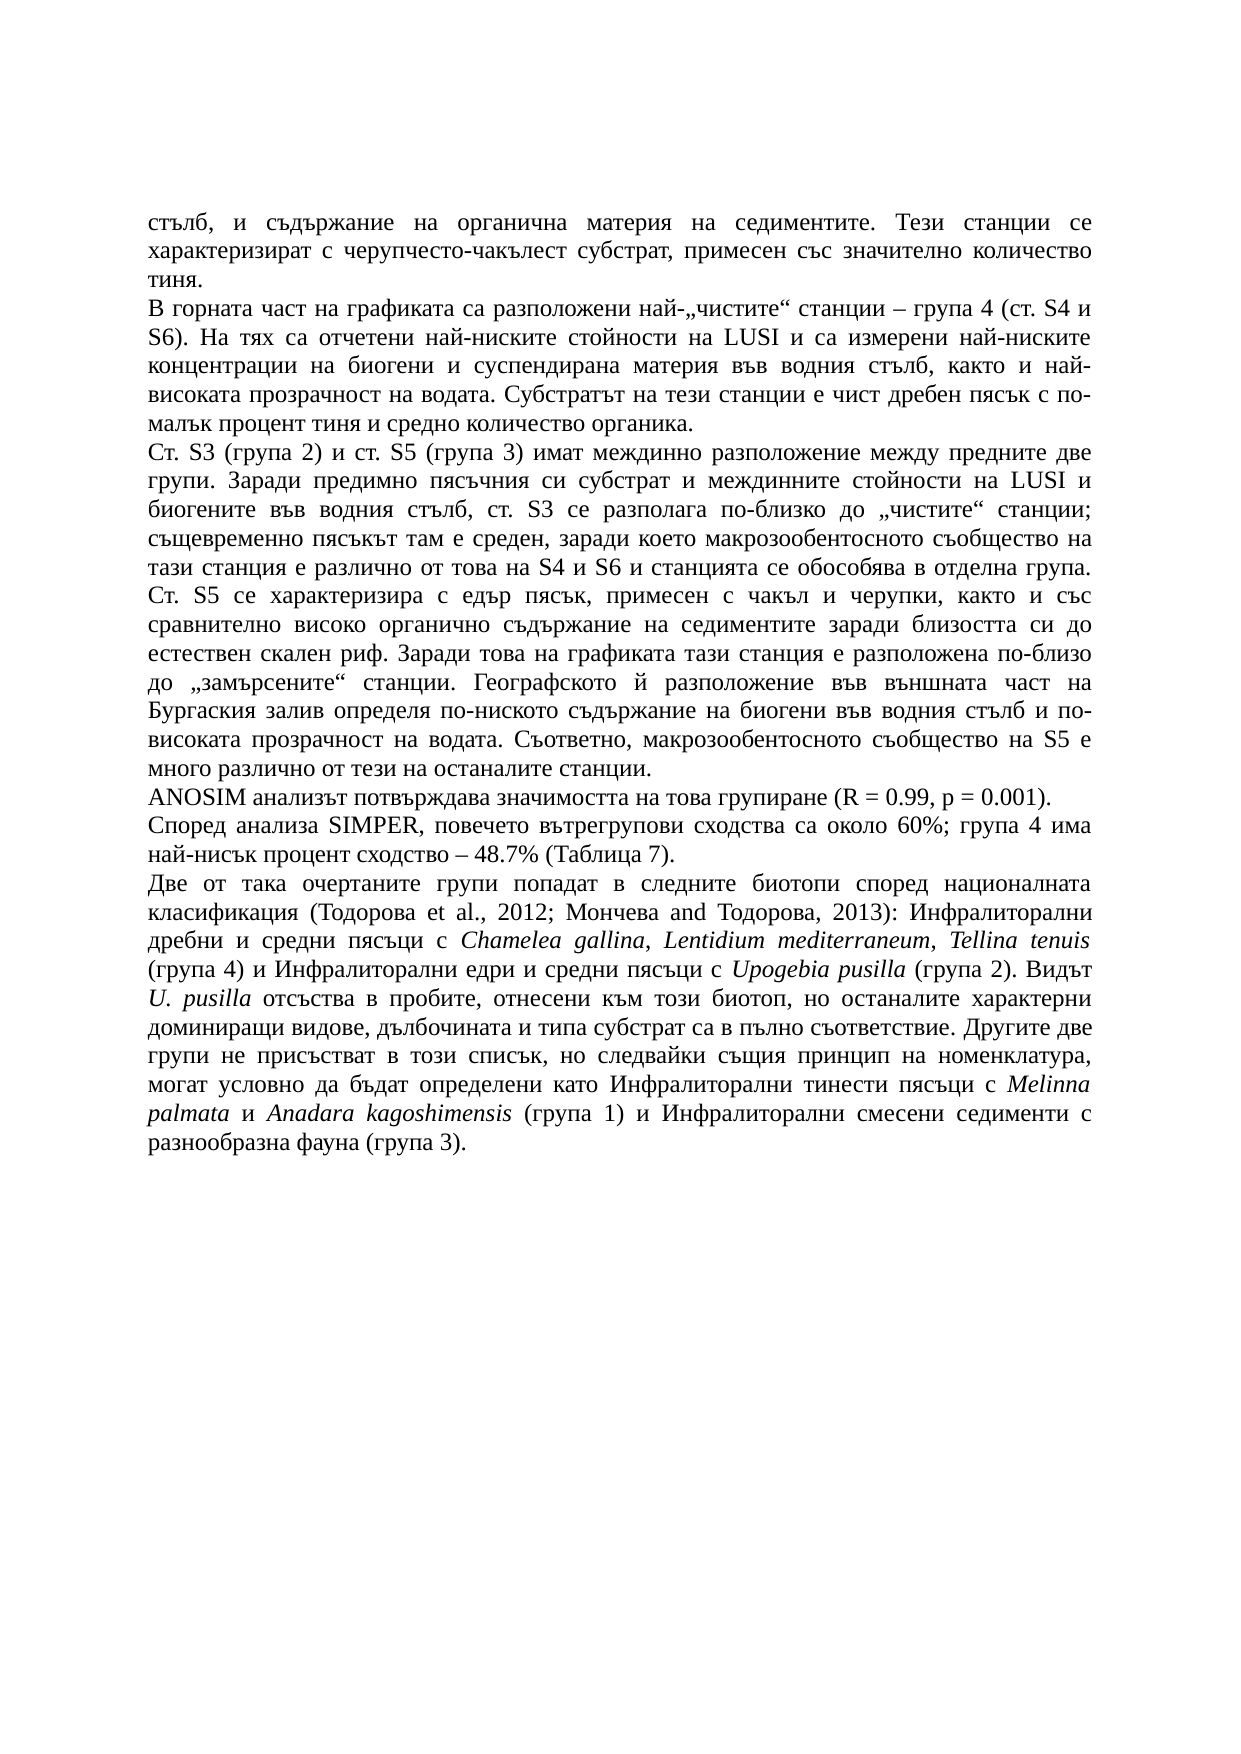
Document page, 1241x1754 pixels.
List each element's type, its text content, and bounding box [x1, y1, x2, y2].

text В горната част на графиката са разположени най-„чистите“ станции – група 4 (ст. S4 и S6). На тях са отчетени най-ниските стойности на LUSI и са измерени най-ниските концентрации на биогени и суспендирана материя във водния стълб, както и най-високата прозрачност на водата. Субстратът на тези станции е чист дребен пясък с по-малък процент тиня и средно количество органика. [148, 293, 1093, 437]
text ANOSIM анализът потвърждава значимостта на това групиране (R = 0.99, p = 0.001). [148, 782, 1093, 810]
text Две от така очертаните групи попадат в следните биотопи според националната класификация (Тодорова et al., 2012; Мончева and Тодорова, 2013): Инфралиторални дребни и средни пясъци с Chamelea gallina, Lentidium mediterraneum, Tellina tenuis (група 4) и Инфралиторални едри и средни пясъци с Upogebia pusilla (група 2). Видът U. pusilla отсъства в пробите, отнесени към този биотоп, но останалите характерни доминиращи видове, дълбочината и типа субстрат са в пълно съответствие. Другите две групи не присъстват в този списък, но следвайки същия принцип на номенклатура, могат условно да бъдат определени като Инфралиторални тинести пясъци с Melinna palmata и Anadara kagoshimensis (група 1) и Инфралиторални смесени седименти с разнообразна фауна (група 3). [148, 868, 1093, 1155]
text стълб, и съдържание на органична материя на седиментите. Тези станции се характеризират с черупчесто-чакълест субстрат, примесен със значително количество тиня. [148, 207, 1093, 293]
text Според анализа SIMPER, повечето вътрегрупови сходства са около 60%; група 4 има най-нисък процент сходство – 48.7% (Таблица 7). [148, 810, 1093, 868]
text Ст. S3 (група 2) и ст. S5 (група 3) имат междинно разположение между предните две групи. Заради предимно пясъчния си субстрат и междинните стойности на LUSI и биогените във водния стълб, ст. S3 се разполага по-близко до „чистите“ станции; същевременно пясъкът там е среден, заради което макрозообентосното съобщество на тази станция е различно от това на S4 и S6 и станцията се обособява в отделна група. Ст. S5 се характеризира с едър пясък, примесен с чакъл и черупки, както и със сравнително високо органично съдържание на седиментите заради близостта си до естествен скален риф. Заради това на графиката тази станция е разположена по-близо до „замърсените“ станции. Географското й разположение във външната част на Бургаския залив определя по-ниското съдържание на биогени във водния стълб и по-високата прозрачност на водата. Съответно, макрозообентосното съобщество на S5 е много различно от тези на останалите станции. [148, 437, 1093, 782]
